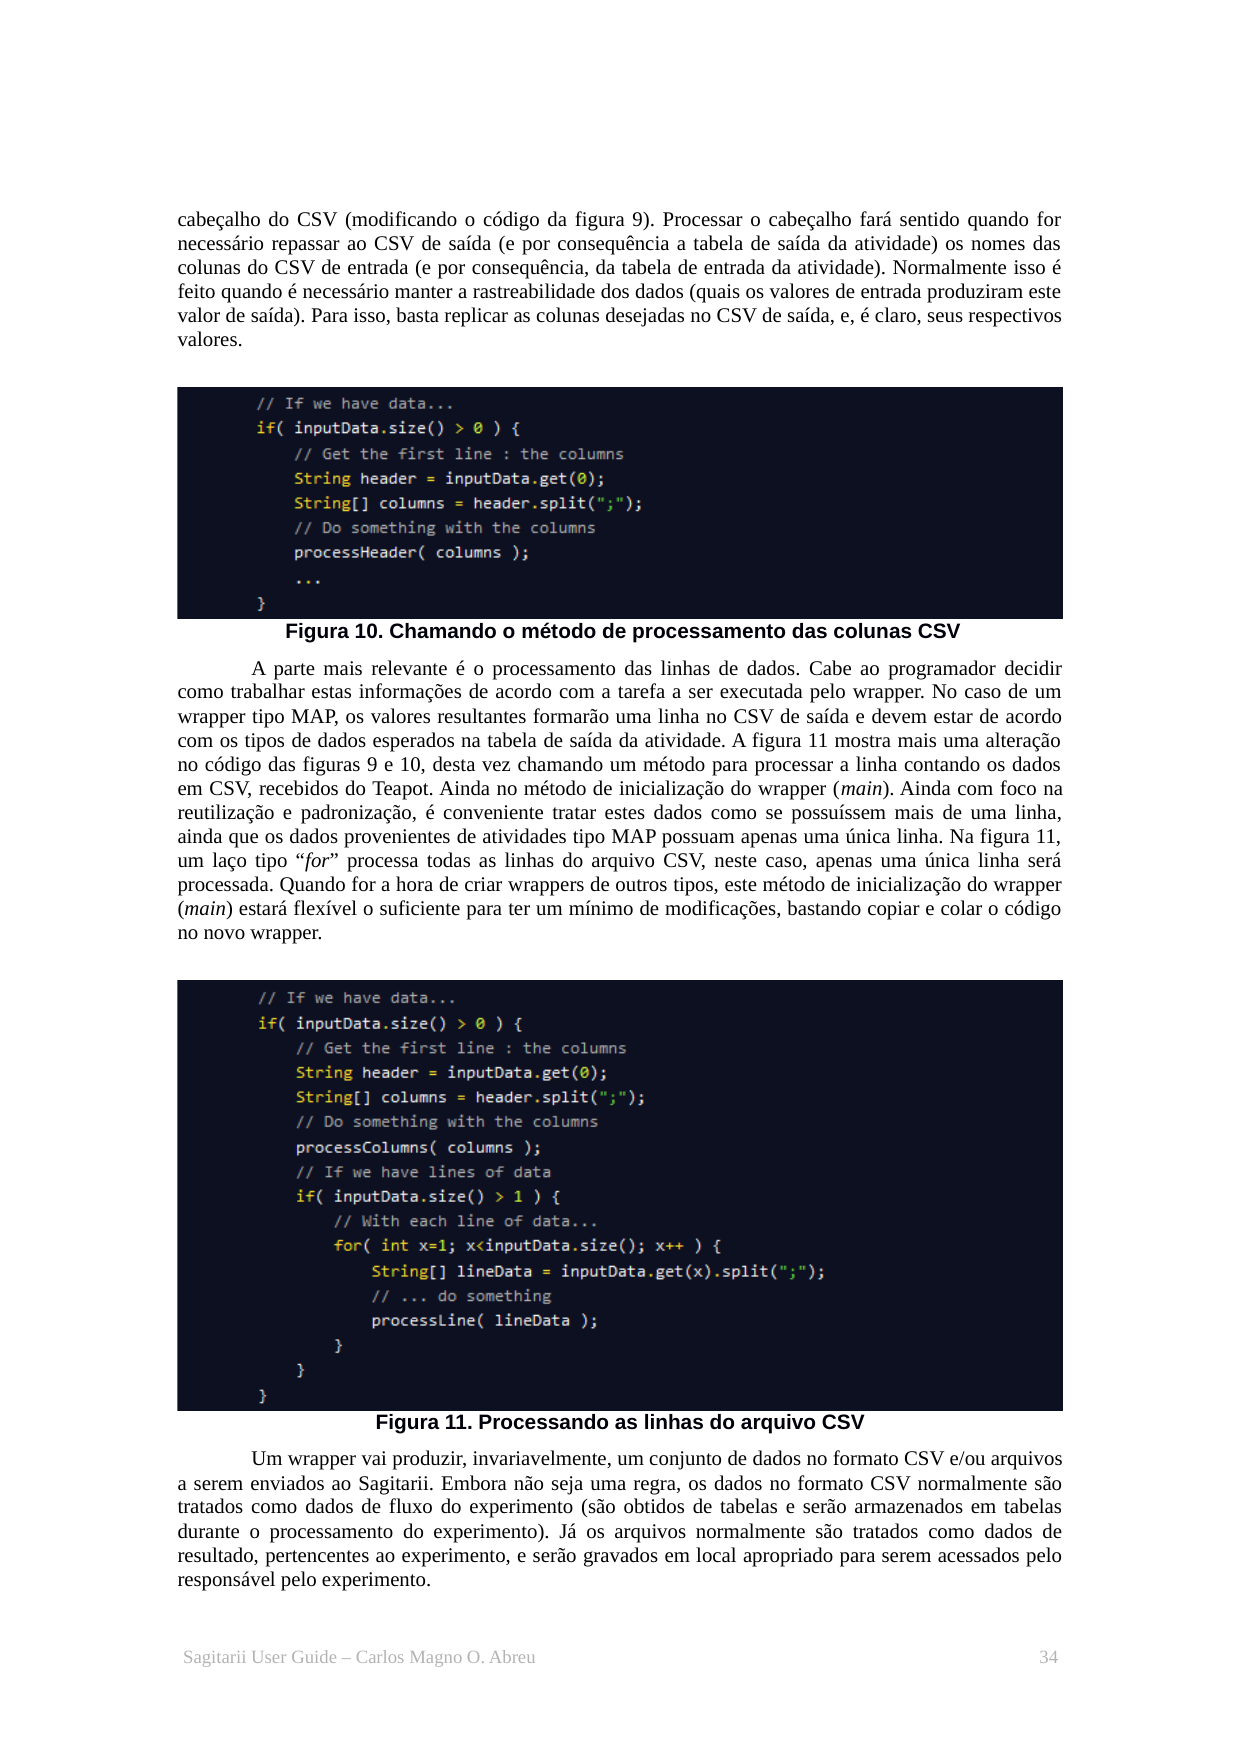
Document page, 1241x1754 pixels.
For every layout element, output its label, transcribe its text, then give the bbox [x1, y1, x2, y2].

text Um wrapper vai produzir, invariavelmente, um conjunto de dados no formato CSV e/ou arquivos a serem enviados ao Sagitarii. Embora não seja uma regra, os dados no formato CSV normalmente são tratados como dados de fluxo do experimento (são obtidos de tabelas e serão armazenados em tabelas durante o processamento do experimento). Já os arquivos normalmente são tratados como dados de resultado, pertencentes ao experimento, e serão gravados em local apropriado para serem acessados pelo responsável pelo experimento. [177, 1446, 1063, 1591]
text cabeçalho do CSV (modificando o código da figura 9). Processar o cabeçalho fará sentido quando for necessário repassar ao CSV de saída (e por consequência a tabela de saída da atividade) os nomes das colunas do CSV de entrada (e por consequência, da tabela de entrada da atividade). Normalmente isso é feito quando é necessário manter a rastreabilidade dos dados (quais os valores de entrada produziram este valor de saída). Para isso, basta replicar as colunas desejadas no CSV de saída, e, é claro, seus respectivos valores. [177, 207, 1063, 351]
text A parte mais relevante é o processamento das linhas de dados. Cabe ao programador decidir como trabalhar estas informações de acordo com a tarefa a ser executada pelo wrapper. No caso de um wrapper tipo MAP, os valores resultantes formarão uma linha no CSV de saída e devem estar de acordo com os tipos de dados esperados na tabela de saída da atividade. A figura 11 mostra mais uma alteração no código das figuras 9 e 10, desta vez chamando um método para processar a linha contando os dados em CSV, recebidos do Teapot. Ainda no método de inicialização do wrapper (main). Ainda com foco na reutilização e padronização, é conveniente tratar estes dados como se possuíssem mais de uma linha, ainda que os dados provenientes de atividades tipo MAP possuam apenas uma única linha. Na figura 11, um laço tipo “for” processa todas as linhas do arquivo CSV, neste caso, apenas uma única linha será processada. Quando for a hora de criar wrappers de outros tipos, este método de inicialização do wrapper (main) estará flexível o suficiente para ter um mínimo de modificações, bastando copiar e colar o código no novo wrapper. [177, 655, 1063, 944]
text Figura 10. Chamando o método de processamento das colunas CSV [224, 619, 1016, 643]
text Figura 11. Processando as linhas do arquivo CSV [224, 1411, 1016, 1434]
